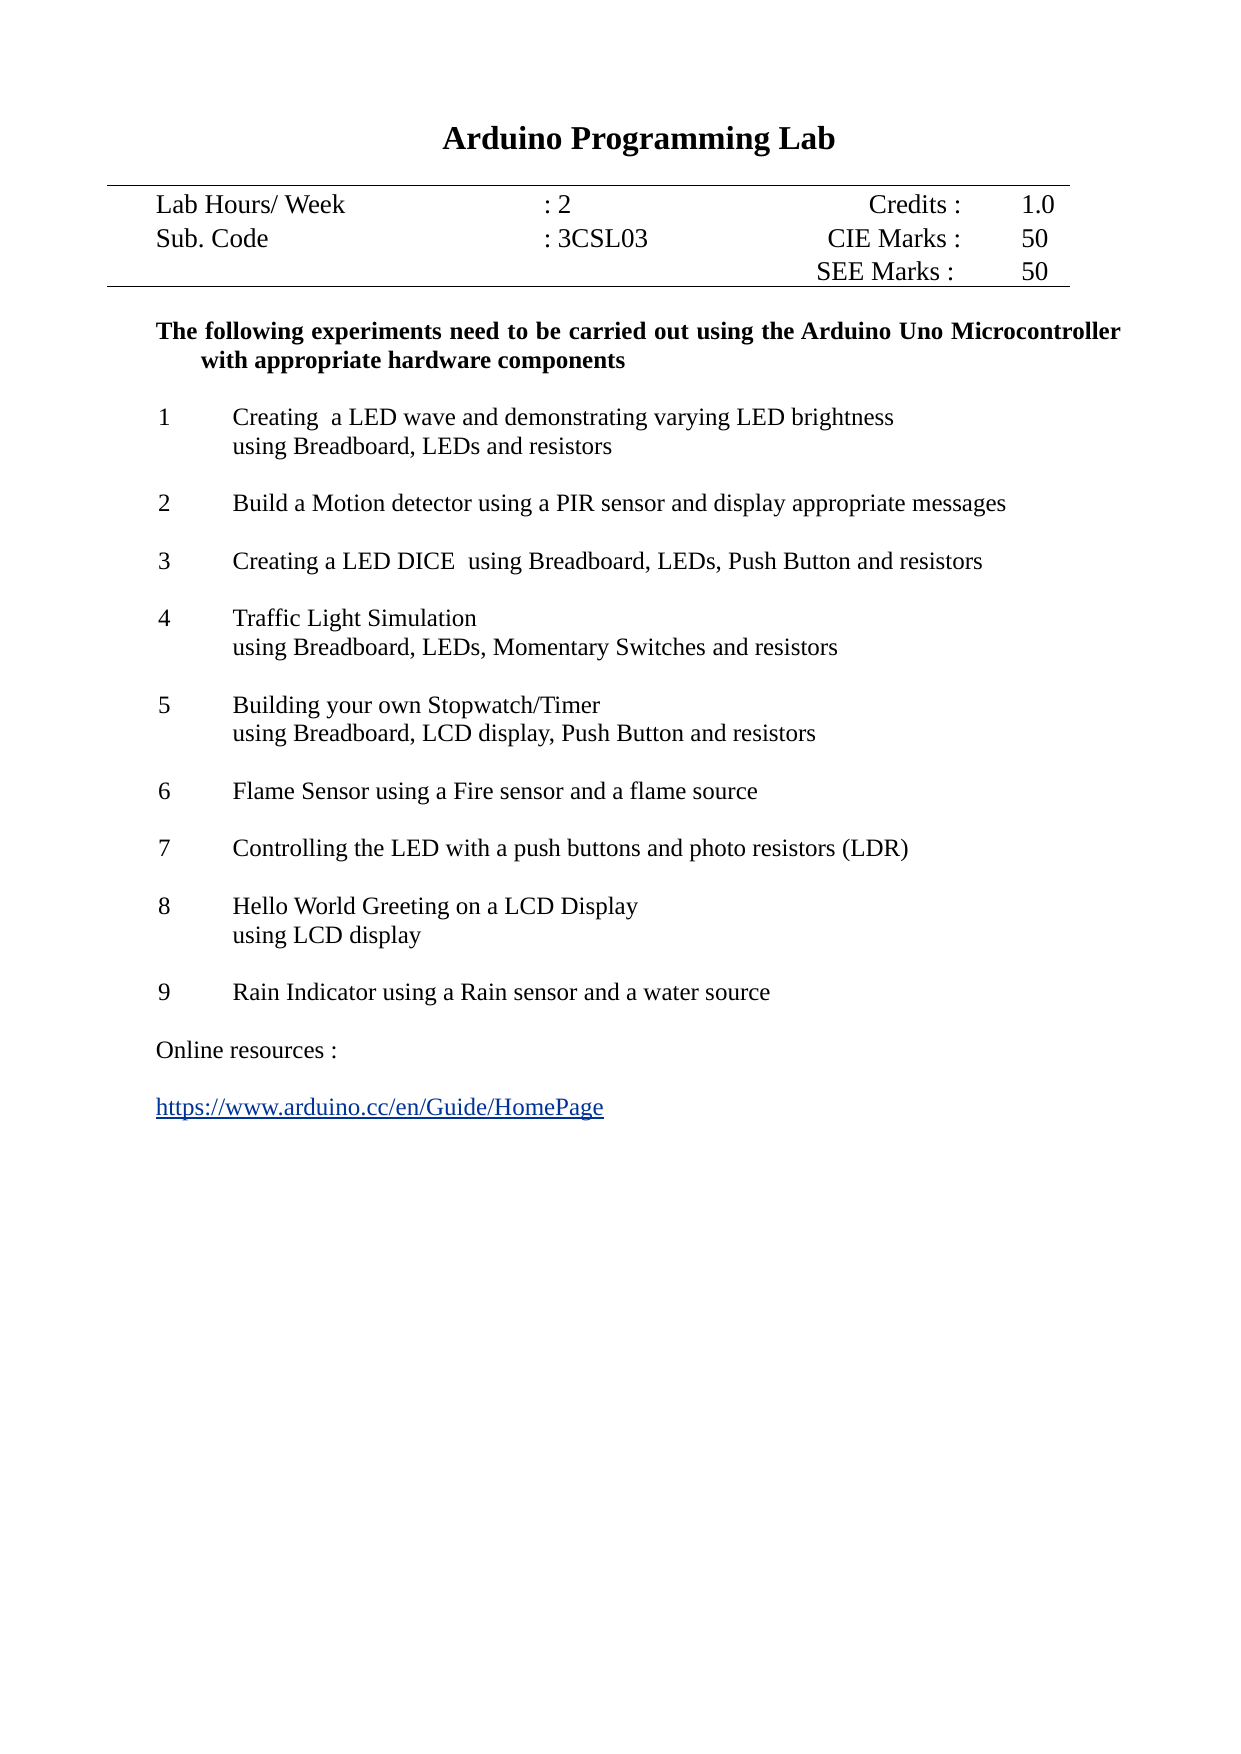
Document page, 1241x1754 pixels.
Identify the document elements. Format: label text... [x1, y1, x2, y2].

table_cell Sub. Code [107, 220, 495, 253]
table_cell : 3CSL03 [495, 220, 687, 253]
table_cell Hello World Greeting on a LCD Display using LCD display [184, 891, 1116, 977]
table_cell Building your own Stopwatch/Timer using Breadboard, LCD display, Push Button and resistors [184, 690, 1116, 776]
list The following experiments need to be carried out using the Arduino Uno Microcontroller with appropriate hardware components [156, 316, 1122, 373]
table_header : 2 [495, 186, 687, 219]
table_cell 2 [107, 489, 184, 546]
table_header Creating a LED wave and demonstrating varying LED brightness using Breadboard, LEDs and resistors [184, 402, 1116, 488]
table_cell 5 [107, 690, 184, 776]
table_cell 6 [107, 776, 184, 833]
table_cell Build a Motion detector using a PIR sensor and display appropriate messages [184, 489, 1116, 546]
table_header Credits : [688, 186, 972, 219]
table_cell Creating a LED DICE using Breadboard, LEDs, Push Button and resistors [184, 546, 1116, 603]
table_header Lab Hours/ Week [107, 186, 495, 219]
table_cell Traffic Light Simulation using Breadboard, LEDs, Momentary Switches and resistors [184, 604, 1116, 690]
table_cell CIE Marks : [688, 220, 972, 253]
table_cell [495, 253, 687, 286]
table_cell 3 [107, 546, 184, 603]
table_cell 50 [972, 220, 1070, 253]
table_cell Controlling the LED with a push buttons and photo resistors (LDR) [184, 834, 1116, 891]
list Arduino Programming Lab [156, 118, 1122, 156]
table_cell 50 [972, 253, 1070, 286]
table_header 1.0 [972, 186, 1070, 219]
table_cell Flame Sensor using a Fire sensor and a flame source [184, 776, 1116, 833]
table_cell Rain Indicator using a Rain sensor and a water source [184, 977, 1116, 1006]
table_cell 8 [107, 891, 184, 977]
table_cell 4 [107, 604, 184, 690]
table_cell SEE Marks : [688, 253, 972, 286]
table_cell [107, 253, 495, 286]
table_header 1 [107, 402, 184, 488]
table_cell 7 [107, 834, 184, 891]
table_cell Online resources : https://www.arduino.cc/en/Guide/HomePage [107, 1006, 1116, 1184]
table_cell 9 [107, 977, 184, 1006]
